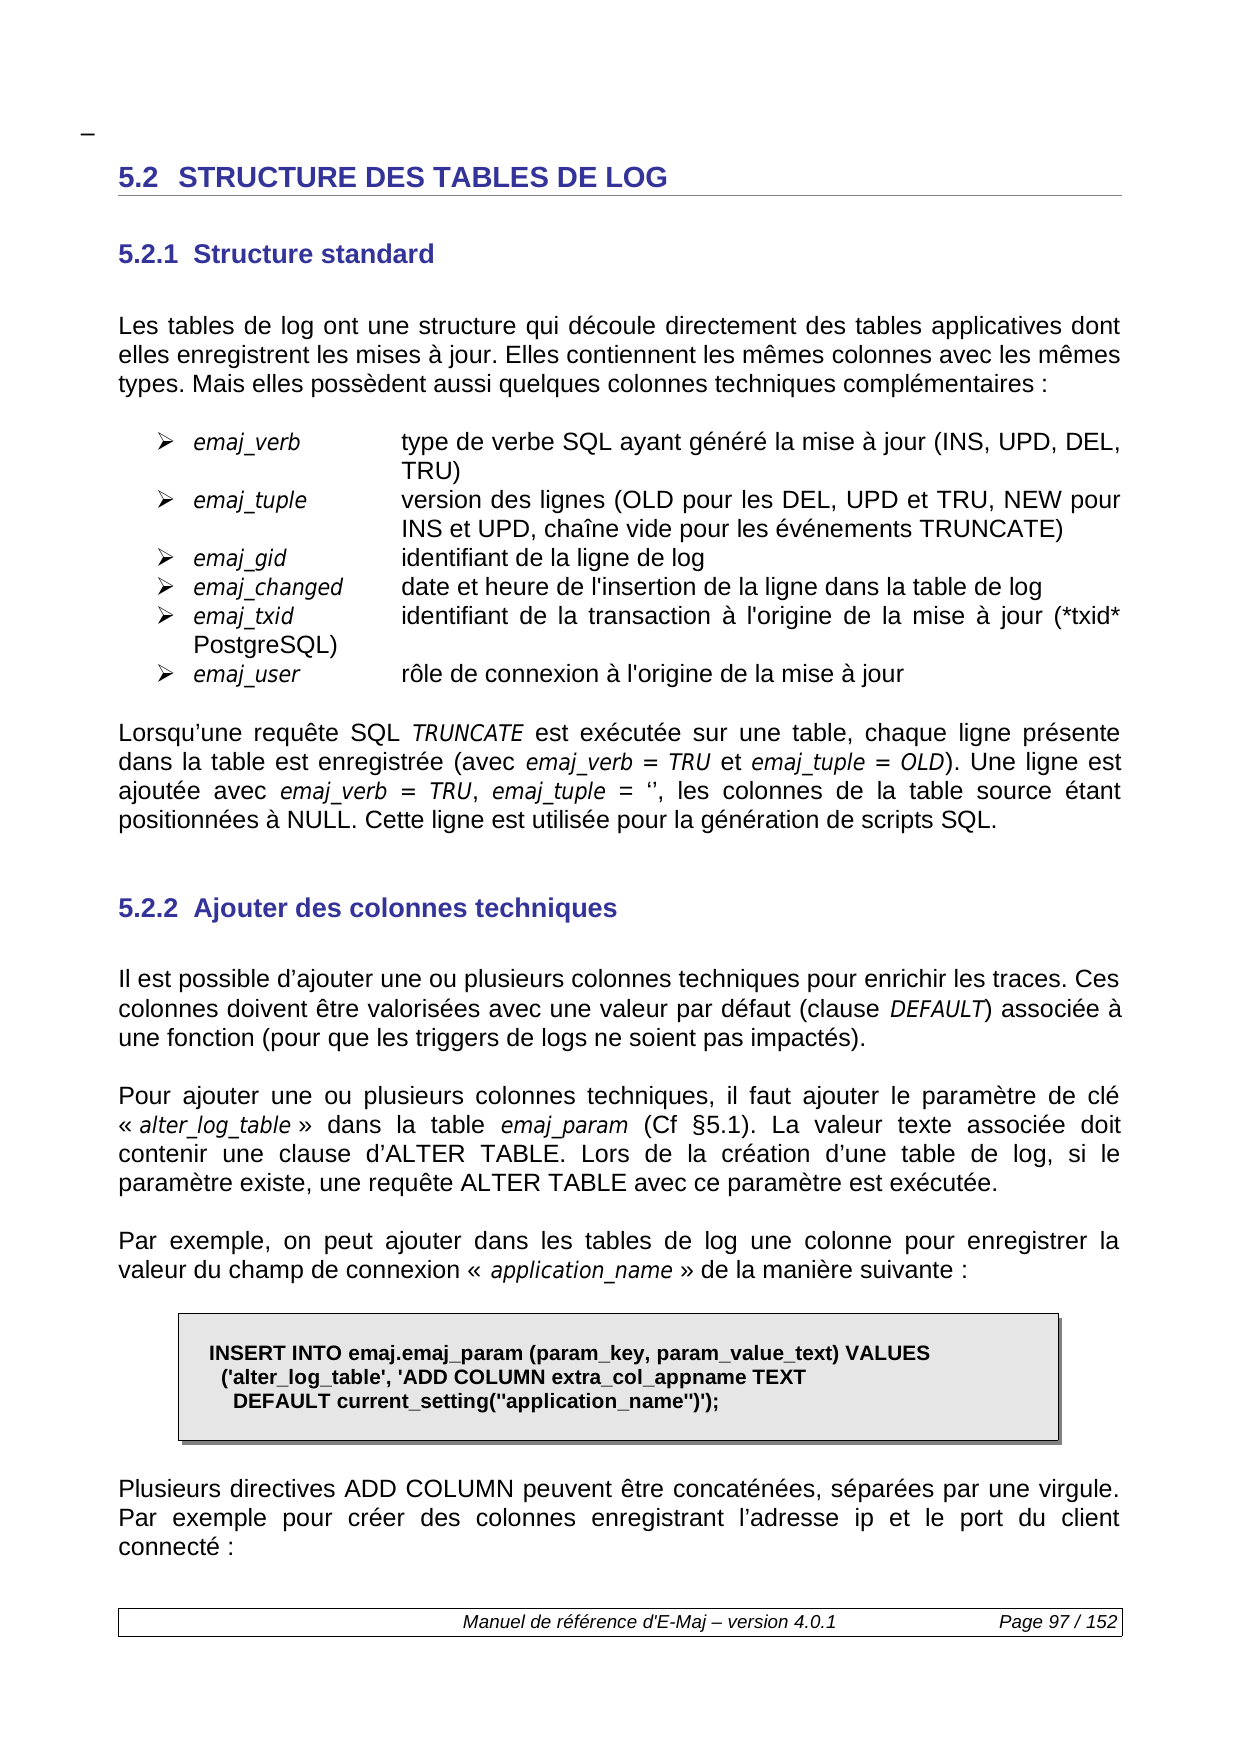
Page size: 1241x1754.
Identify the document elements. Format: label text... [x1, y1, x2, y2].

subtitle Structure standard [118, 238, 1122, 269]
list emaj_gid identifiant de la ligne de log [156, 543, 1122, 572]
list emaj_verb type de verbe SQL ayant généré la mise à jour (INS, UPD, DEL, TRU) [156, 427, 1122, 485]
text Pour ajouter une ou plusieurs colonnes techniques, il faut ajouter le paramètre de clé « alter_log_table » dans la table emaj_param (Cf §5.1). La valeur texte associée doit contenir une clause d’ALTER TABLE. Lors de la création d’une table de log, si le paramètre existe, une requête ALTER TABLE avec ce paramètre est exécutée. [118, 1081, 1122, 1197]
text Les tables de log ont une structure qui découle directement des tables applicatives dont elles enregistrent les mises à jour. Elles contiennent les mêmes colonnes avec les mêmes types. Mais elles possèdent aussi quelques colonnes techniques complémentaires : [118, 311, 1122, 398]
list emaj_user rôle de connexion à l'origine de la mise à jour [156, 659, 1122, 688]
list emaj_txid identifiant de la transaction à l'origine de la mise à jour (*txid* PostgreSQL) [156, 601, 1122, 659]
list emaj_tuple version des lignes (OLD pour les DEL, UPD et TRU, NEW pour INS et UPD, chaîne vide pour les événements TRUNCATE) [156, 485, 1122, 543]
subtitle Structure des tables de log [118, 160, 1122, 195]
subtitle Ajouter des colonnes techniques [118, 892, 1122, 923]
text Lorsqu’une requête SQL TRUNCATE est exécutée sur une table, chaque ligne présente dans la table est enregistrée (avec emaj_verb = TRU et emaj_tuple = OLD). Une ligne est ajoutée avec emaj_verb = TRU, emaj_tuple = ‘’, les colonnes de la table source étant positionnées à NULL. Cette ligne est utilisée pour la génération de scripts SQL. [118, 717, 1122, 834]
list emaj_changed date et heure de l'insertion de la ligne dans la table de log [156, 572, 1122, 601]
text INSERT INTO emaj.emaj_param (param_key, param_value_text) VALUES [179, 1338, 1058, 1362]
text Il est possible d’ajouter une ou plusieurs colonnes techniques pour enrichir les traces. Ces colonnes doivent être valorisées avec une valeur par défaut (clause DEFAULT) associée à une fonction (pour que les triggers de logs ne soient pas impactés). [118, 964, 1122, 1052]
text ('alter_log_table', 'ADD COLUMN extra_col_appname TEXT [179, 1362, 1058, 1386]
text DEFAULT current_setting(''application_name'')'); [179, 1386, 1058, 1410]
text Plusieurs directives ADD COLUMN peuvent être concaténées, séparées par une virgule. Par exemple pour créer des colonnes enregistrant l’adresse ip et le port du client connecté : [118, 1474, 1122, 1561]
text Par exemple, on peut ajouter dans les tables de log une colonne pour enregistrer la valeur du champ de connexion « application_name » de la manière suivante : [118, 1226, 1122, 1284]
